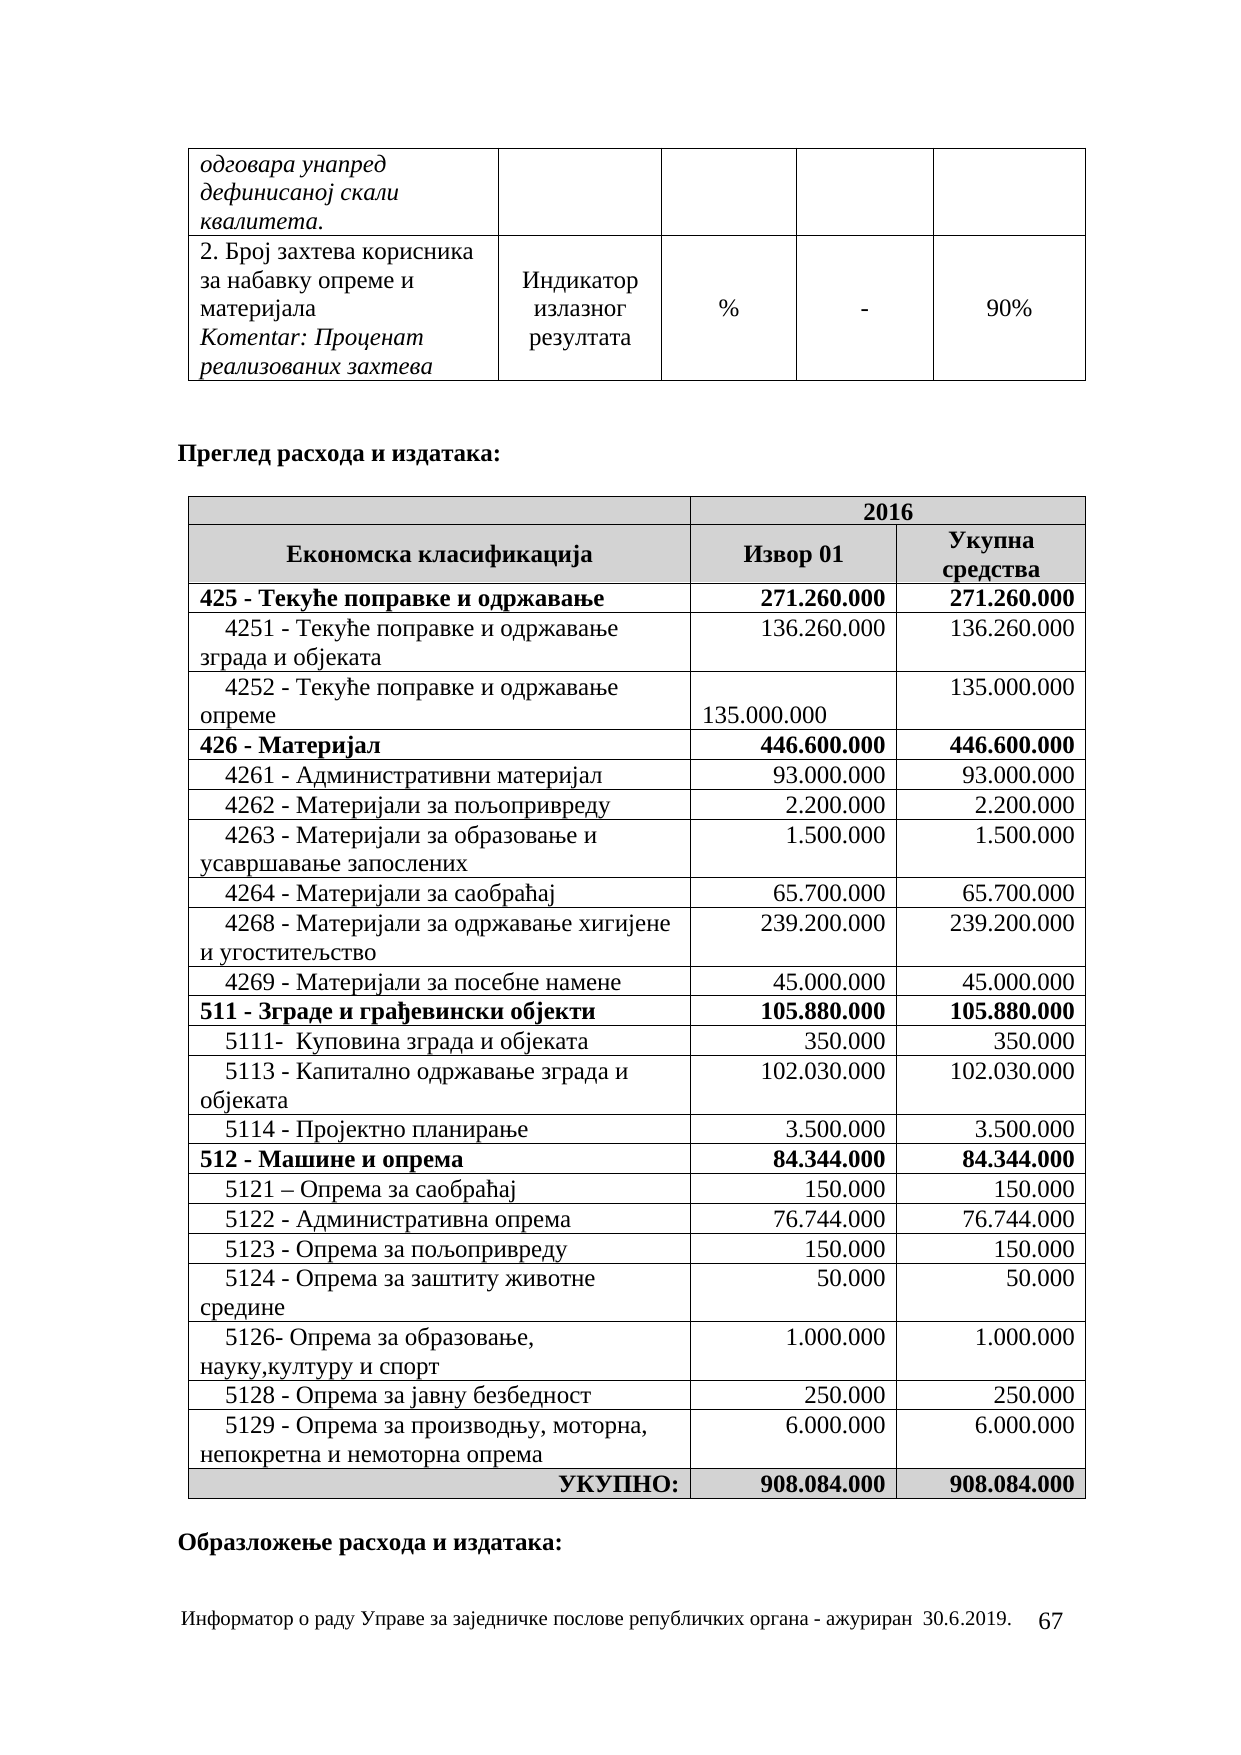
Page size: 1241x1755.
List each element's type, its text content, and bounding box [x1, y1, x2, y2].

table_cell 5123 - Опрема за пољопривреду [189, 1234, 690, 1262]
table_cell 4252 - Текуће поправке и одржавање опреме [189, 672, 690, 729]
table_cell - [797, 149, 933, 235]
table_cell 511 - Зграде и грађевински објекти [189, 996, 690, 1025]
table_cell 76.744.000 [897, 1204, 1085, 1233]
table_cell 45.000.000 [897, 967, 1085, 995]
table_cell 512 - Машине и опрема [189, 1144, 690, 1173]
text Образложење расхода и издатака: [177, 1527, 1063, 1556]
table_cell 50.000 [897, 1264, 1085, 1321]
table_cell 425 - Текуће поправке и одржавање [189, 584, 690, 612]
table_cell 239.200.000 [691, 908, 896, 966]
table_cell Извор 01 [691, 525, 896, 582]
table_cell 136.260.000 [691, 613, 896, 671]
table_cell 105.880.000 [897, 996, 1085, 1025]
table_cell 93.000.000 [691, 760, 896, 789]
table_cell 6.000.000 [897, 1410, 1085, 1468]
table_cell - [797, 236, 933, 380]
table_cell 5129 - Опрема за производњу, моторна, непокретна и немоторна опрема [189, 1410, 690, 1468]
table_cell 6.000.000 [691, 1410, 896, 1468]
table_cell 150.000 [897, 1234, 1085, 1262]
table_cell одговара унапред дефинисаној скали квалитета. [189, 149, 498, 235]
table_cell 1.500.000 [897, 820, 1085, 877]
table_cell Индикатор излазног резултата [499, 236, 661, 380]
table_cell 350.000 [897, 1026, 1085, 1055]
table_cell Економска класификација [189, 525, 690, 582]
table_cell 908.084.000 [691, 1469, 896, 1498]
table_cell 135.000.000 [897, 672, 1085, 729]
table_cell 5128 - Опрема за јавну безбедност [189, 1381, 690, 1409]
table_cell 4268 - Материјали за одржавање хигијене и угоститељство [189, 908, 690, 966]
table_cell 250.000 [691, 1381, 896, 1409]
table_cell 350.000 [691, 1026, 896, 1055]
table_cell 84.344.000 [691, 1144, 896, 1173]
table_cell 5126- Опрема за образовање, науку,културу и спорт [189, 1322, 690, 1379]
table_cell 4264 - Материјали за саобраћај [189, 878, 690, 907]
table_cell 65.700.000 [897, 878, 1085, 907]
table_cell 4262 - Материјали за пољопривреду [189, 790, 690, 819]
table_cell 45.000.000 [691, 967, 896, 995]
table_cell 3.500.000 [897, 1115, 1085, 1143]
table_cell [934, 149, 1085, 235]
table_cell 5114 - Пројектно планирање [189, 1115, 690, 1143]
table_cell 136.260.000 [897, 613, 1085, 671]
table_cell [499, 149, 661, 235]
table_cell 239.200.000 [897, 908, 1085, 966]
table_cell 2.200.000 [897, 790, 1085, 819]
table_cell 90% [934, 236, 1085, 380]
table_cell 2. Број захтева корисника за набавку опреме и материјала Komentar: Проценат реализованих захтева [189, 236, 498, 380]
table_cell 105.880.000 [691, 996, 896, 1025]
text Преглед расхода и издатака: [177, 438, 1063, 467]
table_header 2016 [691, 497, 1085, 524]
table_cell 4261 - Административни материјал [189, 760, 690, 789]
table_cell 76.744.000 [691, 1204, 896, 1233]
table_cell 5111- Куповина зграда и објеката [189, 1026, 690, 1055]
table_cell 3.500.000 [691, 1115, 896, 1143]
table_cell 271.260.000 [897, 584, 1085, 612]
table_cell 150.000 [897, 1174, 1085, 1203]
table_cell 2.200.000 [691, 790, 896, 819]
table_cell 271.260.000 [691, 584, 896, 612]
table_cell 908.084.000 [897, 1469, 1085, 1498]
table_cell 1.000.000 [897, 1322, 1085, 1379]
table_cell 1.500.000 [691, 820, 896, 877]
table_header [189, 497, 690, 524]
table_cell Укупна средства [897, 525, 1085, 582]
table_cell 65.700.000 [691, 878, 896, 907]
table_cell % [662, 236, 796, 380]
table_cell 5122 - Административна опрема [189, 1204, 690, 1233]
table_cell 93.000.000 [897, 760, 1085, 789]
table_cell 102.030.000 [897, 1056, 1085, 1113]
table_cell 5121 – Опрема за саобраћај [189, 1174, 690, 1203]
table_cell 135.000.000 [691, 672, 896, 729]
table_cell 102.030.000 [691, 1056, 896, 1113]
table_cell УКУПНО: [189, 1469, 690, 1498]
table_cell 5113 - Капитално одржавање зграда и објеката [189, 1056, 690, 1113]
table_cell 446.600.000 [897, 730, 1085, 759]
table_cell 4251 - Текуће поправке и одржавање зграда и објеката [189, 613, 690, 671]
table_cell 5124 - Опрема за заштиту животне средине [189, 1264, 690, 1321]
table_cell 50.000 [691, 1264, 896, 1321]
table_cell 150.000 [691, 1174, 896, 1203]
table_cell 426 - Материјал [189, 730, 690, 759]
table_cell 84.344.000 [897, 1144, 1085, 1173]
table_cell 446.600.000 [691, 730, 896, 759]
table_cell 1.000.000 [691, 1322, 896, 1379]
table_cell 4263 - Материјали за образовање и усавршавање запослених [189, 820, 690, 877]
table_cell 150.000 [691, 1234, 896, 1262]
table_cell 4269 - Материјали за посебне намене [189, 967, 690, 995]
table_cell 250.000 [897, 1381, 1085, 1409]
table_cell [662, 149, 796, 235]
